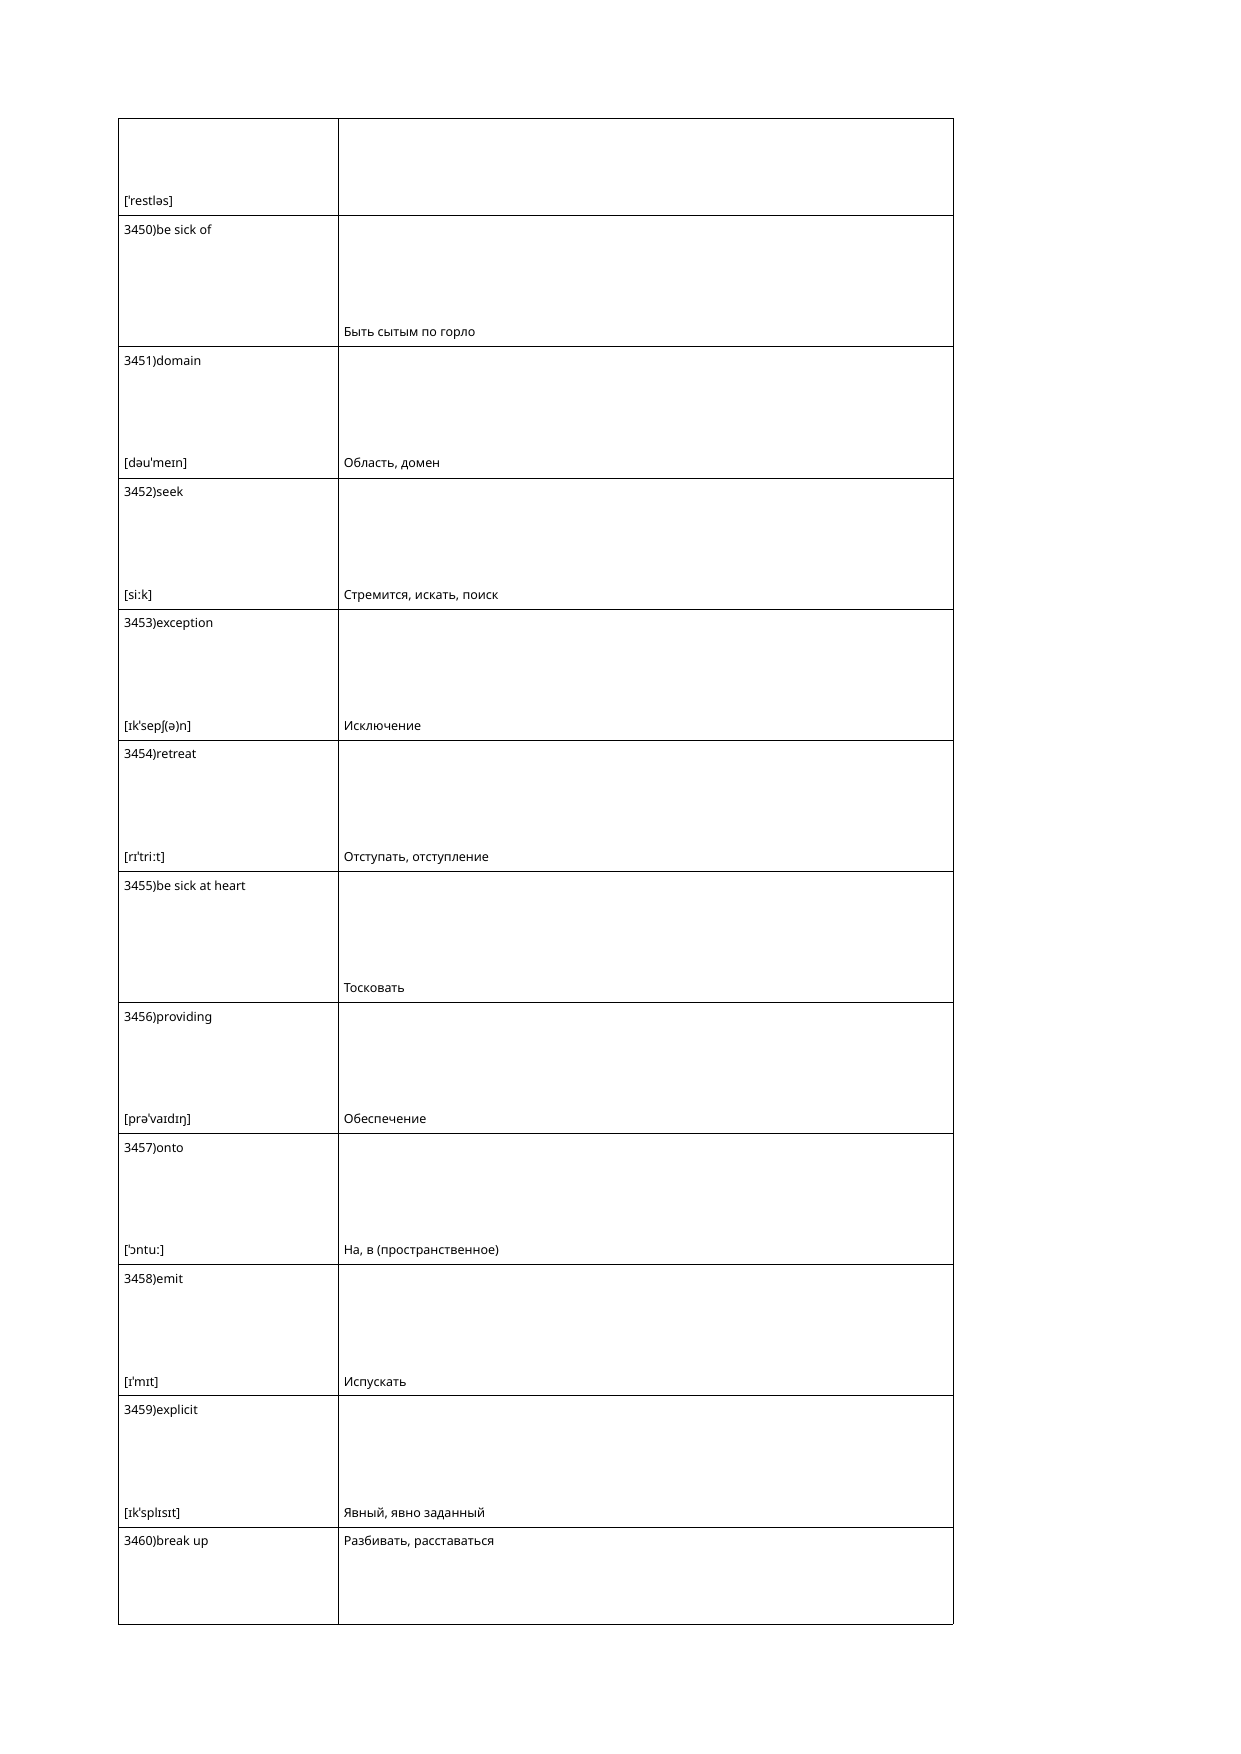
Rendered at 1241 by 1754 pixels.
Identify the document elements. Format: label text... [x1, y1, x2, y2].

table_cell 3451)domain [dəuˈmeɪn] [119, 347, 338, 477]
table_cell 3458)emit [ɪˈmɪt] [119, 1265, 338, 1395]
table_cell Испускать [339, 1265, 953, 1395]
table_cell 3455)be sick at heart [119, 872, 338, 1002]
table_cell 3453)exception [ɪkˈsepʃ(ə)n] [119, 610, 338, 740]
table_cell 3452)seek [siːk] [119, 479, 338, 608]
table_cell 3454)retreat [rɪˈtriːt] [119, 741, 338, 871]
table_cell 3450)be sick of [119, 216, 338, 346]
table_cell 3460)break up [119, 1528, 338, 1623]
table_cell Стремится, искать, поиск [339, 479, 953, 608]
table_cell Явный, явно заданный [339, 1396, 953, 1527]
table_cell Исключение [339, 610, 953, 740]
table_cell На, в (пространственное) [339, 1134, 953, 1264]
table_cell Обеспечение [339, 1003, 953, 1133]
table_cell Быть сытым по горло [339, 216, 953, 346]
table_cell Область, домен [339, 347, 953, 477]
table_cell 3456)providing [prəˈvaɪdɪŋ] [119, 1003, 338, 1133]
table_cell 3459)explicit [ɪkˈsplɪsɪt] [119, 1396, 338, 1527]
table_cell [ˈrestləs] [119, 119, 338, 215]
table_cell Отступать, отступление [339, 741, 953, 871]
table_cell [339, 119, 953, 215]
table_cell 3457)onto [ˈɔntuː] [119, 1134, 338, 1264]
table_cell Тосковать [339, 872, 953, 1002]
table_cell Разбивать, расставаться [339, 1528, 953, 1623]
